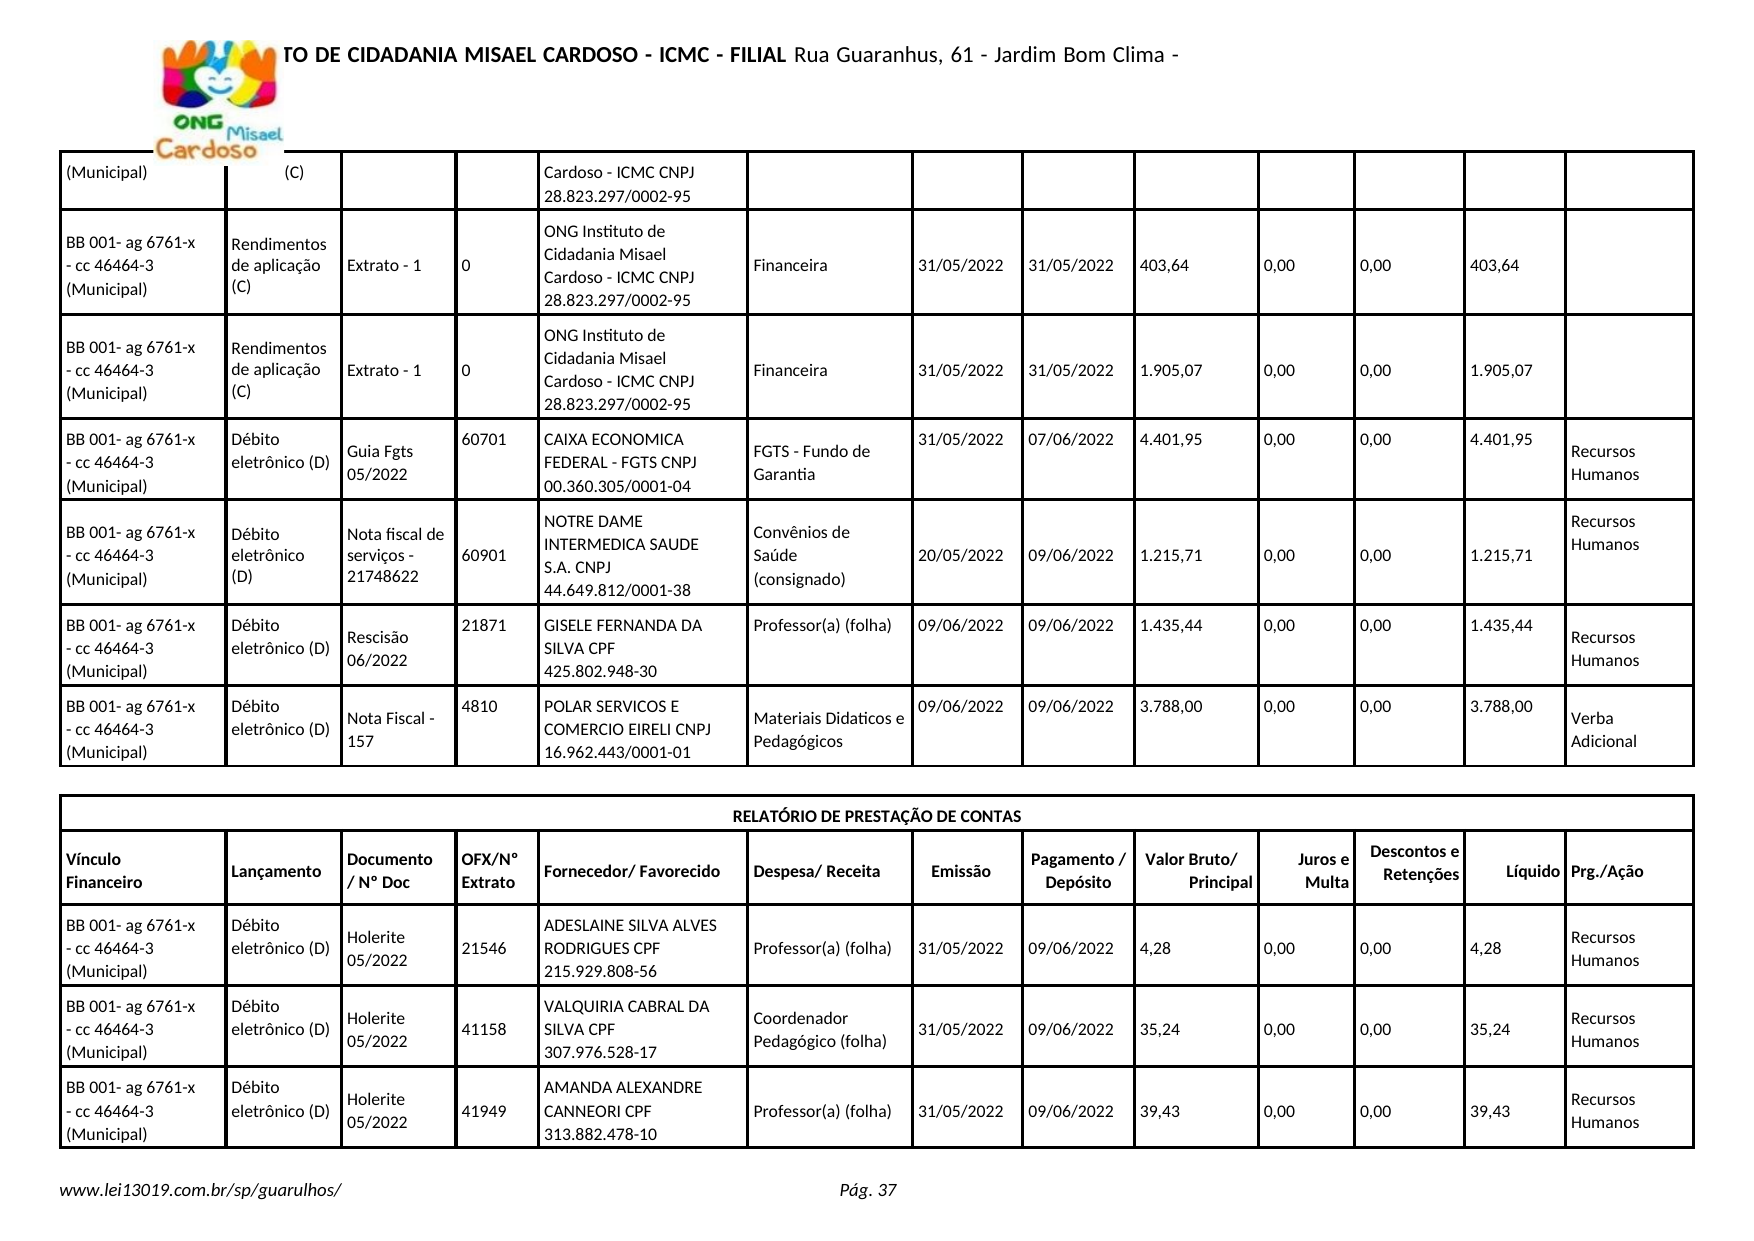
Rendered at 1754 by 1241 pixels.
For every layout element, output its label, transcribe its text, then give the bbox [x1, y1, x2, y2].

table_cell Professor(a) (folha) [749, 906, 911, 984]
table_cell 31/05/2022 [914, 1068, 1021, 1146]
table_cell 0,00 [1356, 211, 1463, 312]
table_cell Recursos Humanos [1567, 420, 1692, 498]
table_cell FGTS - Fundo de Garantia [749, 420, 911, 498]
table_cell Débito eletrônico (D) [228, 420, 340, 498]
table_cell 1.435,44 [1136, 606, 1257, 684]
table_cell 21546 [458, 906, 537, 984]
table_cell Documento / Nº Doc [343, 832, 454, 902]
table_cell 39,43 [1136, 1068, 1257, 1146]
table_cell GISELE FERNANDA DA SILVA CPF 425.802.948-30 [540, 606, 746, 684]
table_cell BB 001- ag 6761-x - cc 46464-3 (Municipal) [62, 1068, 224, 1146]
table_cell 31/05/2022 [1024, 211, 1133, 312]
table_cell 0,00 [1260, 316, 1353, 417]
table_cell Guia Fgts 05/2022 [343, 420, 454, 498]
table_cell 1.435,44 [1466, 606, 1564, 684]
table_cell Débito eletrônico (D) [228, 501, 340, 602]
table_cell BB 001- ag 6761-x - cc 46464-3 (Municipal) [62, 316, 224, 417]
table_cell 0,00 [1356, 987, 1463, 1065]
table_cell 09/06/2022 [914, 606, 1021, 684]
table_header RELATÓRIO DE PRESTAÇÃO DE CONTAS [62, 797, 1692, 829]
table_cell 0 [458, 316, 537, 417]
table_cell 0,00 [1356, 906, 1463, 984]
table_cell Materiais Didaticos e Pedagógicos [749, 687, 911, 765]
table_cell 1.215,71 [1466, 501, 1564, 602]
table_cell BB 001- ag 6761-x - cc 46464-3 (Municipal) [62, 687, 224, 765]
table_cell (Municipal) [62, 153, 224, 208]
table_cell BB 001- ag 6761-x - cc 46464-3 (Municipal) [62, 211, 224, 312]
table_cell 09/06/2022 [1024, 687, 1133, 765]
table_cell 09/06/2022 [914, 687, 1021, 765]
table_cell 4810 [458, 687, 537, 765]
table_cell 41949 [458, 1068, 537, 1146]
table_cell OFX/Nº Extrato [458, 832, 537, 902]
table_cell Rescisão 06/2022 [343, 606, 454, 684]
table_cell Juros e Multa [1260, 832, 1353, 902]
table_cell 31/05/2022 [914, 316, 1021, 417]
table_cell Extrato - 1 [343, 316, 454, 417]
table_cell 35,24 [1466, 987, 1564, 1065]
table_cell 0,00 [1260, 501, 1353, 602]
table_cell 1.905,07 [1466, 316, 1564, 417]
table_cell 1.905,07 [1136, 316, 1257, 417]
table_cell 4,28 [1466, 906, 1564, 984]
table_cell Líquido [1466, 832, 1564, 902]
table_cell Fornecedor/ Favorecido [540, 832, 746, 902]
table_cell 0,00 [1260, 687, 1353, 765]
table_cell 0,00 [1356, 420, 1463, 498]
table_cell CAIXA ECONOMICA FEDERAL - FGTS CNPJ 00.360.305/0001-04 [540, 420, 746, 498]
table_cell Débito eletrônico (D) [228, 606, 340, 684]
table_cell Recursos Humanos [1567, 1068, 1692, 1146]
table_cell 0,00 [1260, 420, 1353, 498]
table_cell BB 001- ag 6761-x - cc 46464-3 (Municipal) [62, 906, 224, 984]
table_cell Emissão [914, 832, 1021, 902]
table_cell 0,00 [1356, 501, 1463, 602]
table_cell 09/06/2022 [1024, 906, 1133, 984]
table_cell [1466, 153, 1564, 208]
table_cell Débito eletrônico (D) [228, 987, 340, 1065]
table_cell 3.788,00 [1136, 687, 1257, 765]
table_cell [1136, 153, 1257, 208]
table_cell Holerite 05/2022 [343, 906, 454, 984]
table_cell Recursos Humanos [1567, 906, 1692, 984]
table_cell Descontos e Retenções [1356, 832, 1463, 902]
table_cell Extrato - 1 [343, 211, 454, 312]
table_cell [1260, 153, 1353, 208]
table_cell [458, 153, 537, 208]
table_cell 0,00 [1260, 906, 1353, 984]
table_cell 0,00 [1260, 1068, 1353, 1146]
table_cell 20/05/2022 [914, 501, 1021, 602]
table_cell 31/05/2022 [914, 211, 1021, 312]
table_cell [914, 153, 1021, 208]
table_cell [749, 153, 911, 208]
table_cell 39,43 [1466, 1068, 1564, 1146]
table_cell Professor(a) (folha) [749, 606, 911, 684]
table_cell BB 001- ag 6761-x - cc 46464-3 (Municipal) [62, 606, 224, 684]
table_cell 0,00 [1356, 316, 1463, 417]
table_cell NOTRE DAME INTERMEDICA SAUDE S.A. CNPJ 44.649.812/0001-38 [540, 501, 746, 602]
table_cell ONG Instituto de Cidadania Misael Cardoso - ICMC CNPJ 28.823.297/0002-95 [540, 316, 746, 417]
table_cell 4.401,95 [1466, 420, 1564, 498]
table_cell Professor(a) (folha) [749, 1068, 911, 1146]
table_cell 09/06/2022 [1024, 606, 1133, 684]
table_cell 09/06/2022 [1024, 1068, 1133, 1146]
table_cell Nota Fiscal - 157 [343, 687, 454, 765]
table_cell [1356, 153, 1463, 208]
table_cell Verba Adicional [1567, 687, 1692, 765]
table_cell 31/05/2022 [914, 987, 1021, 1065]
table_cell (C) [228, 153, 340, 208]
table_cell 31/05/2022 [914, 906, 1021, 984]
table_cell Cardoso - ICMC CNPJ 28.823.297/0002-95 [540, 153, 746, 208]
table_cell Prg./Ação [1567, 832, 1692, 902]
table_cell Holerite 05/2022 [343, 1068, 454, 1146]
table_cell 0,00 [1356, 1068, 1463, 1146]
table_cell [1567, 153, 1692, 208]
table_cell Convênios de Saúde (consignado) [749, 501, 911, 602]
table_cell Rendimentos de aplicação (C) [228, 316, 340, 417]
table_cell ONG Instituto de Cidadania Misael Cardoso - ICMC CNPJ 28.823.297/0002-95 [540, 211, 746, 312]
table_cell Débito eletrônico (D) [228, 1068, 340, 1146]
table_cell 0,00 [1260, 211, 1353, 312]
table_cell 3.788,00 [1466, 687, 1564, 765]
table_cell Vínculo Financeiro [62, 832, 224, 902]
table_cell 21871 [458, 606, 537, 684]
table_cell 0,00 [1260, 606, 1353, 684]
table_cell Despesa/ Receita [749, 832, 911, 902]
table_cell 31/05/2022 [1024, 316, 1133, 417]
table_cell 07/06/2022 [1024, 420, 1133, 498]
table_cell [1567, 211, 1692, 312]
table_cell Valor Bruto/ Principal [1136, 832, 1257, 902]
table_cell VALQUIRIA CABRAL DA SILVA CPF 307.976.528-17 [540, 987, 746, 1065]
table_cell Pagamento / Depósito [1024, 832, 1133, 902]
table_cell Débito eletrônico (D) [228, 906, 340, 984]
table_cell Lançamento [228, 832, 340, 902]
table_cell 09/06/2022 [1024, 501, 1133, 602]
table_cell 60901 [458, 501, 537, 602]
table_cell Coordenador Pedagógico (folha) [749, 987, 911, 1065]
table_cell 4.401,95 [1136, 420, 1257, 498]
table_cell Recursos Humanos [1567, 606, 1692, 684]
table_cell [1024, 153, 1133, 208]
table_cell Débito eletrônico (D) [228, 687, 340, 765]
table_cell Financeira [749, 316, 911, 417]
table_cell 0 [458, 211, 537, 312]
table_cell BB 001- ag 6761-x - cc 46464-3 (Municipal) [62, 420, 224, 498]
table_cell 41158 [458, 987, 537, 1065]
table_cell 403,64 [1466, 211, 1564, 312]
table_cell [1567, 316, 1692, 417]
table_cell ADESLAINE SILVA ALVES RODRIGUES CPF 215.929.808-56 [540, 906, 746, 984]
table_cell Recursos Humanos [1567, 501, 1692, 602]
table_cell 0,00 [1356, 687, 1463, 765]
table_cell 35,24 [1136, 987, 1257, 1065]
table_cell BB 001- ag 6761-x - cc 46464-3 (Municipal) [62, 987, 224, 1065]
table_cell [343, 153, 454, 208]
table_cell 4,28 [1136, 906, 1257, 984]
table_cell AMANDA ALEXANDRE CANNEORI CPF 313.882.478-10 [540, 1068, 746, 1146]
table_cell 403,64 [1136, 211, 1257, 312]
table_cell 09/06/2022 [1024, 987, 1133, 1065]
table_cell Recursos Humanos [1567, 987, 1692, 1065]
table_cell 60701 [458, 420, 537, 498]
table_cell Holerite 05/2022 [343, 987, 454, 1065]
table_cell Rendimentos de aplicação (C) [228, 211, 340, 312]
table_cell 31/05/2022 [914, 420, 1021, 498]
table_cell Nota fiscal de serviços - 21748622 [343, 501, 454, 602]
table_cell Financeira [749, 211, 911, 312]
table_cell 0,00 [1356, 606, 1463, 684]
table_cell BB 001- ag 6761-x - cc 46464-3 (Municipal) [62, 501, 224, 602]
table_cell 1.215,71 [1136, 501, 1257, 602]
table_cell 0,00 [1260, 987, 1353, 1065]
table_cell POLAR SERVICOS E COMERCIO EIRELI CNPJ 16.962.443/0001-01 [540, 687, 746, 765]
